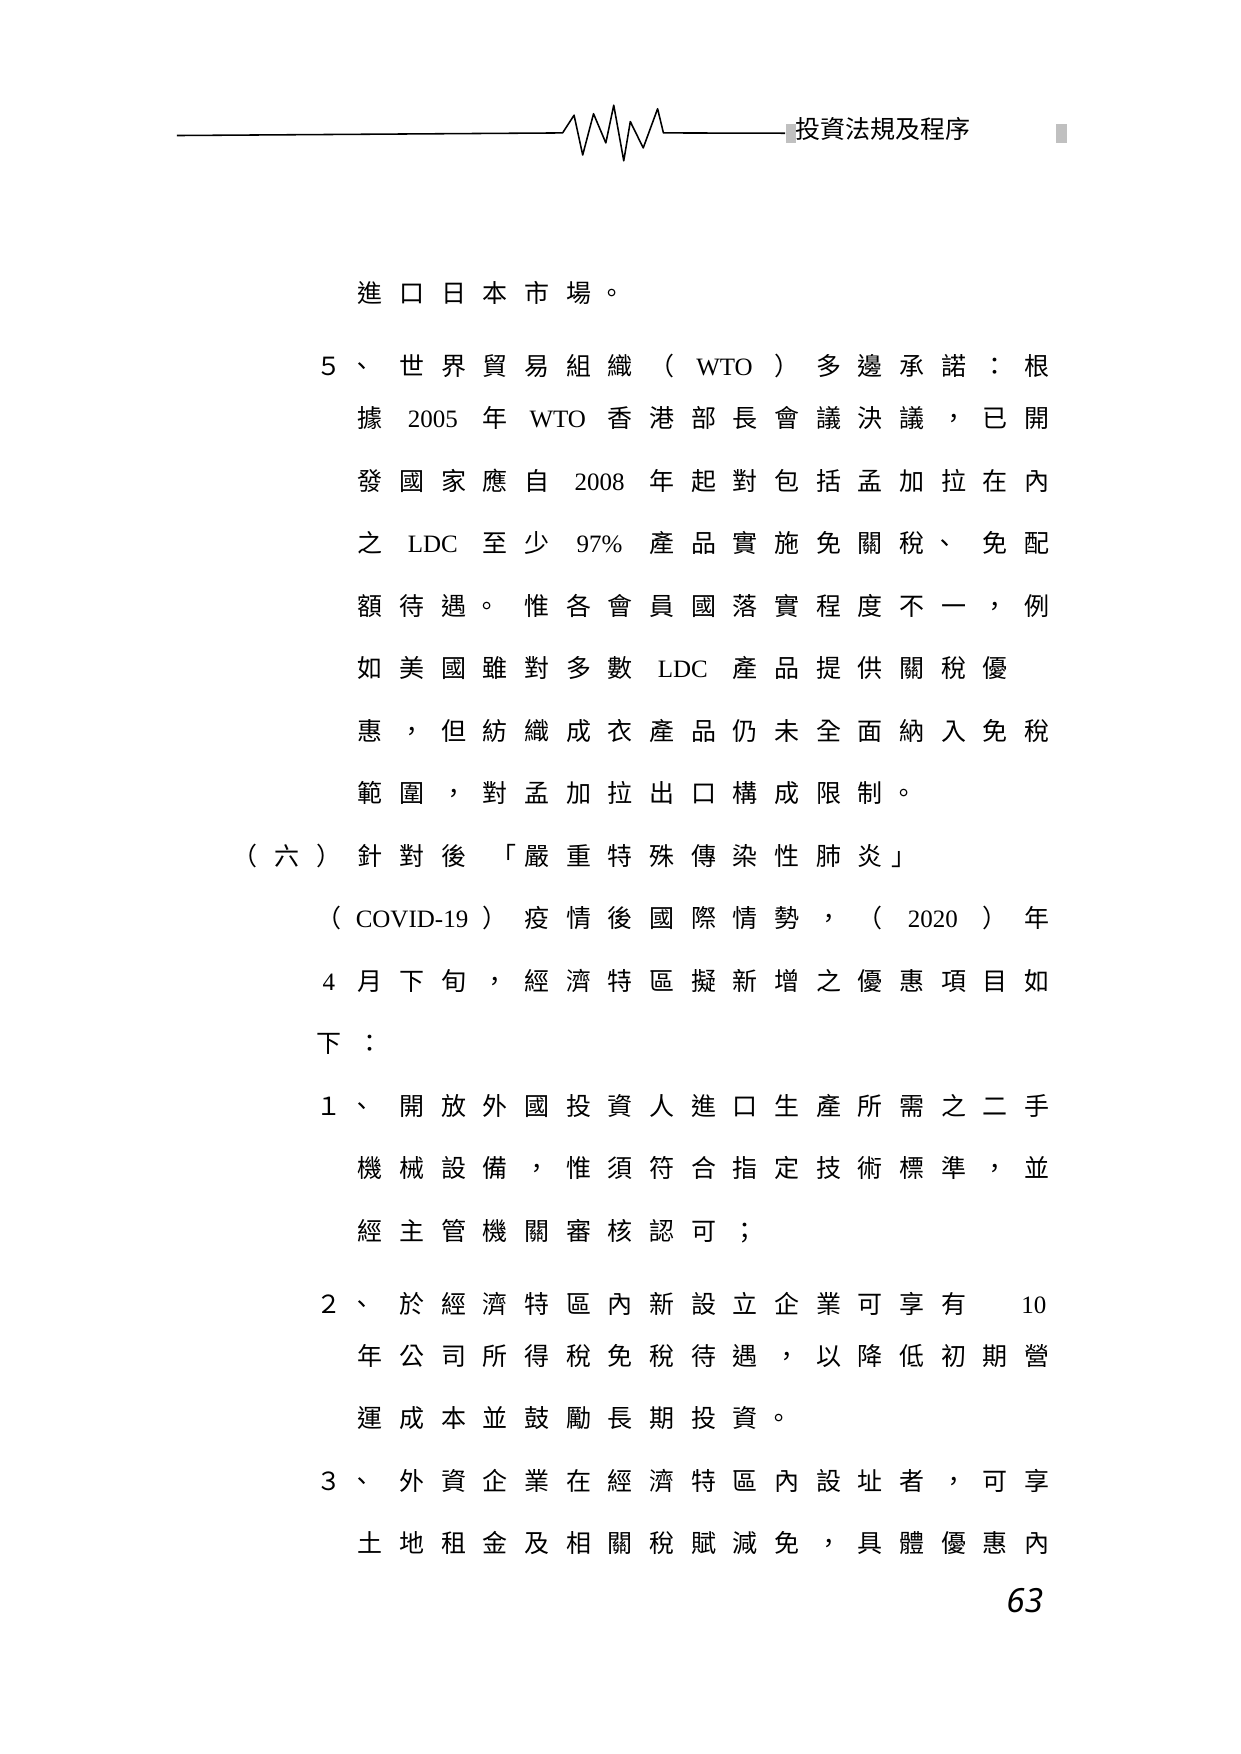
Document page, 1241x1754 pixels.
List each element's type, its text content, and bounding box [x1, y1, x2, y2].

text １、開放外國投資人進口生產所需之二手機械設備，惟須符合指定技術標準，並經主管機關審核認可； [281, 1063, 1058, 1250]
text 進口日本市場。 [281, 250, 1058, 313]
text （六）針對後「嚴重特殊傳染性肺炎」（COVID-19）疫情後國際情勢，（2020）年4月下旬，經濟特區擬新增之優惠項目如下： [207, 813, 1058, 1063]
text ５、世界貿易組織（WTO）多邊承諾：根據2005年WTO香港部長會議決議，已開發國家應自2008年起對包括孟加拉在內之LDC至少97%產品實施免關稅、免配額待遇。惟各會員國落實程度不一，例如美國雖對多數LDC產品提供關稅優惠，但紡織成衣產品仍未全面納入免稅範圍，對孟加拉出口構成限制。 [281, 313, 1058, 813]
text ３、外資企業在經濟特區內設址者，可享土地租金及相關稅賦減免，具體優惠內 [281, 1438, 1058, 1563]
text ２、於經濟特區內新設立企業可享有 10 年公司所得稅免稅待遇，以降低初期營運成本並鼓勵長期投資。 [281, 1250, 1058, 1438]
